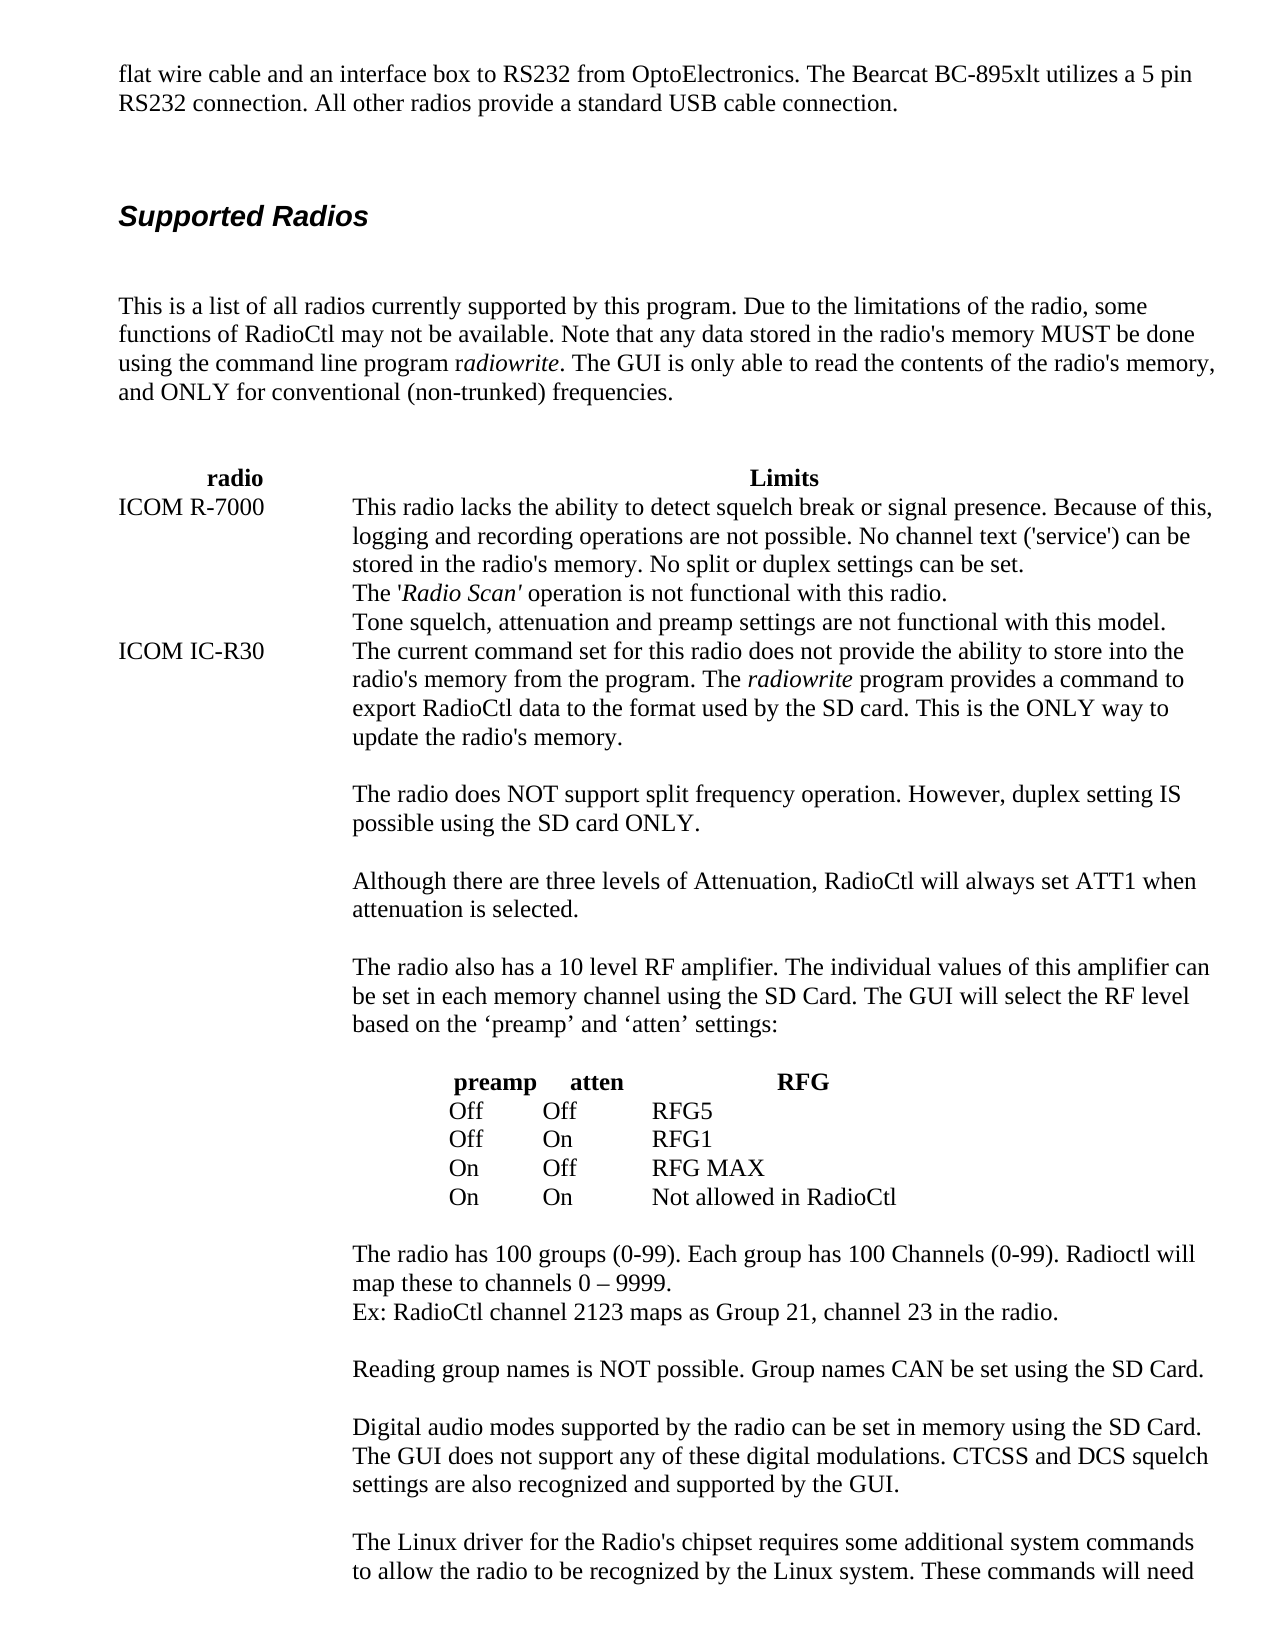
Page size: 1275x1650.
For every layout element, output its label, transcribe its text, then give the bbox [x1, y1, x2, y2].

table_cell On [542, 1125, 652, 1153]
table_cell RFG MAX [652, 1153, 955, 1182]
table_header atten [542, 1067, 652, 1096]
table_cell On [542, 1182, 652, 1211]
text flat wire cable and an interface box to RS232 from OptoElectronics. The Bearcat BC-895xlt utilizes a 5 pin RS232 connection. All other radios provide a standard USB cable connection. [118, 59, 1216, 117]
table_cell Off [449, 1125, 542, 1153]
table_header preamp [449, 1067, 542, 1096]
text This is a list of all radios currently supported by this program. Due to the limitations of the radio, some functions of RadioCtl may not be available. Note that any data stored in the radio's memory MUST be done using the command line program radiowrite. The GUI is only able to read the contents of the radio's memory, and ONLY for conventional (non-trunked) frequencies. [118, 291, 1216, 406]
table_cell Off [542, 1153, 652, 1182]
table_cell The current command set for this radio does not provide the ability to store into the radio's memory from the program. The radiowrite program provides a command to export RadioCtl data to the format used by the SD card. This is the ONLY way to update the radio's memory. The radio does NOT support split frequency operation. However, duplex setting IS possible using the SD card ONLY. Although there are three levels of Attenuation, RadioCtl will always set ATT1 when attenuation is selected. The radio also has a 10 level RF amplifier. The individual values of this amplifier can be set in each memory channel using the SD Card. The GUI will select the RF level based on the ‘preamp’ and ‘atten’ settings: The radio has 100 groups (0-99). Each group has 100 Channels (0-99). Radioctl will map these to channels 0 – 9999. Ex: RadioCtl channel 2123 maps as Group 21, channel 23 in the radio. Reading group names is NOT possible. Group names CAN be set using the SD Card. Digital audio modes supported by the radio can be set in memory using the SD Card. The GUI does not support any of these digital modulations. CTCSS and DCS squelch settings are also recognized and supported by the GUI. The Linux driver for the Radio's chipset requires some additional system commands to allow the radio to be recognized by the Linux system. These commands will need [352, 636, 1217, 1591]
table_header radio [118, 463, 352, 492]
table_cell On [449, 1153, 542, 1182]
table_header RFG [652, 1067, 955, 1096]
table_cell RFG5 [652, 1096, 955, 1124]
subtitle Supported Radios [118, 199, 1216, 233]
table_cell On [449, 1182, 542, 1211]
table_cell ICOM R-7000 [118, 492, 352, 636]
table_cell ICOM IC-R30 [118, 636, 352, 1591]
table_header Limits [352, 463, 1217, 492]
table_cell Not allowed in RadioCtl [652, 1182, 955, 1211]
table_cell Off [542, 1096, 652, 1124]
table_cell Off [449, 1096, 542, 1124]
table_cell RFG1 [652, 1125, 955, 1153]
table_cell This radio lacks the ability to detect squelch break or signal presence. Because of this, logging and recording operations are not possible. No channel text ('service') can be stored in the radio's memory. No split or duplex settings can be set. The 'Radio Scan' operation is not functional with this radio. Tone squelch, attenuation and preamp settings are not functional with this model. [352, 492, 1217, 636]
